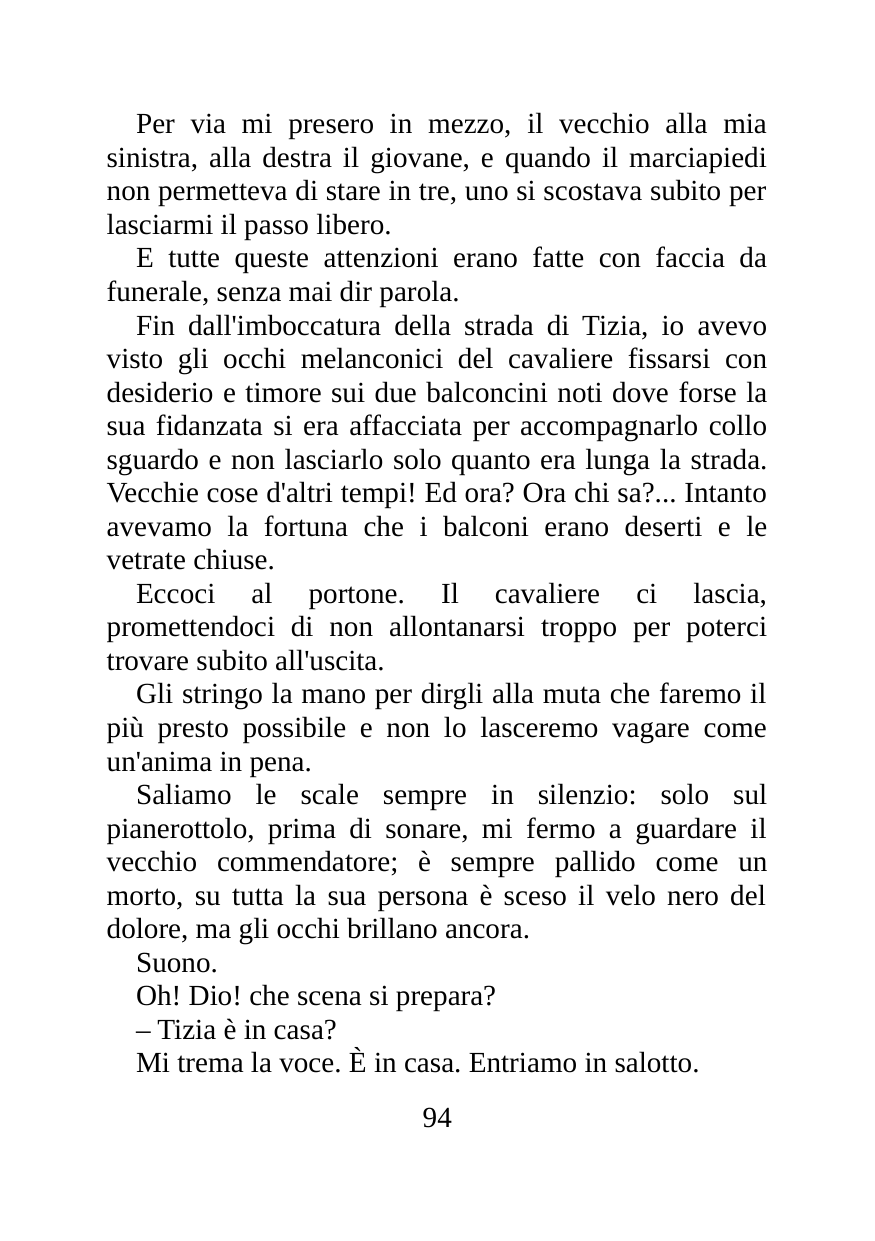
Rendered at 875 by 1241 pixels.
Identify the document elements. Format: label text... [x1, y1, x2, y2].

text ‒ Tizia è in casa? [106, 1012, 768, 1046]
text Suono. [106, 945, 768, 978]
text Saliamo le scale sempre in silenzio: solo sul pianerottolo, prima di sonare, mi fermo a guardare il vecchio commendatore; è sempre pallido come un morto, su tutta la sua persona è sceso il velo nero del dolore, ma gli occhi brillano ancora. [106, 777, 768, 945]
text Mi trema la voce. È in casa. Entriamo in salotto. [106, 1046, 768, 1079]
text Per via mi presero in mezzo, il vecchio alla mia sinistra, alla destra il giovane, e quando il marciapiedi non permetteva di stare in tre, uno si scostava subito per lasciarmi il passo libero. [106, 106, 768, 241]
text Fin dall'imboccatura della strada di Tizia, io avevo visto gli occhi melanconici del cavaliere fissarsi con desiderio e timore sui due balconcini noti dove forse la sua fidanzata si era affacciata per accompagnarlo collo sguardo e non lasciarlo solo quanto era lunga la strada. Vecchie cose d'altri tempi! Ed ora? Ora chi sa?... Intanto avevamo la fortuna che i balconi erano deserti e le vetrate chiuse. [106, 308, 768, 576]
text Eccoci al portone. Il cavaliere ci lascia, promettendoci di non allontanarsi troppo per poterci trovare subito all'uscita. [106, 576, 768, 677]
text Oh! Dio! che scena si prepara? [106, 978, 768, 1012]
text E tutte queste attenzioni erano fatte con faccia da funerale, senza mai dir parola. [106, 241, 768, 308]
text Gli stringo la mano per dirgli alla muta che faremo il più presto possibile e non lo lasceremo vagare come un'anima in pena. [106, 677, 768, 777]
